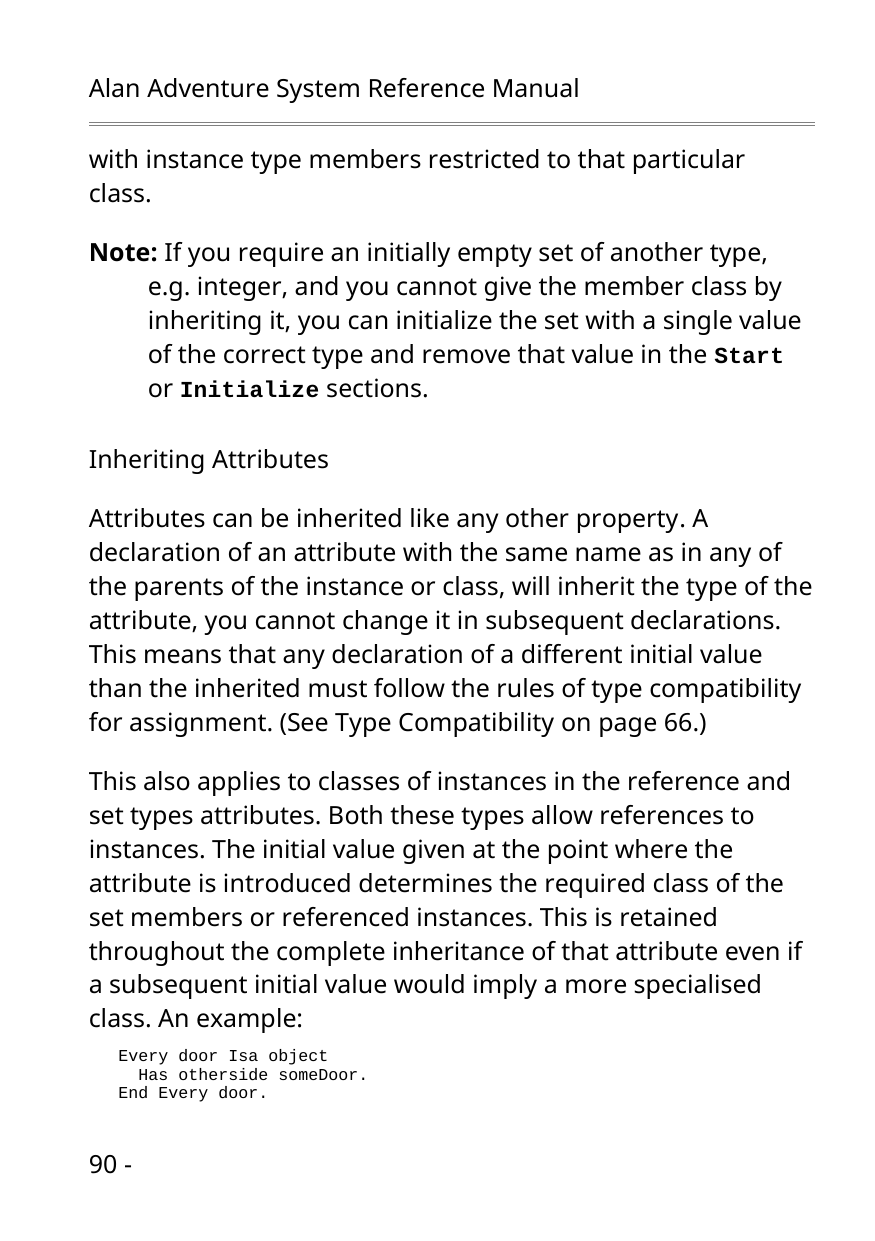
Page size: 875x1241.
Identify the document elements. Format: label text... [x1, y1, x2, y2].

text This also applies to classes of instances in the reference and set types attributes. Both these types allow references to instances. The initial value given at the point where the attribute is introduced determines the required class of the set members or referenced instances. This is retained throughout the complete inheritance of that attribute even if a subsequent initial value would imply a more specialised class. An example: [88, 764, 815, 1035]
list If you require an initially empty set of another type, e.g. integer, and you cannot give the member class by inheriting it, you can initialize the set with a single value of the correct type and remove that value in the Start or Initialize sections. [88, 235, 815, 404]
text Attributes can be inherited like any other property. A declaration of an attribute with the same name as in any of the parents of the instance or class, will inherit the type of the attribute, you cannot change it in subsequent declarations. This means that any declaration of a different initial value than the inherited must follow the rules of type compatibility for assignment. (See Type Compatibility on page 52.) [88, 501, 815, 739]
text Every door Isa object Has otherside someDoor. End Every door. [118, 1048, 815, 1103]
subtitle Inheriting Attributes [88, 442, 815, 476]
text with instance type members restricted to that particular class. [88, 142, 815, 210]
